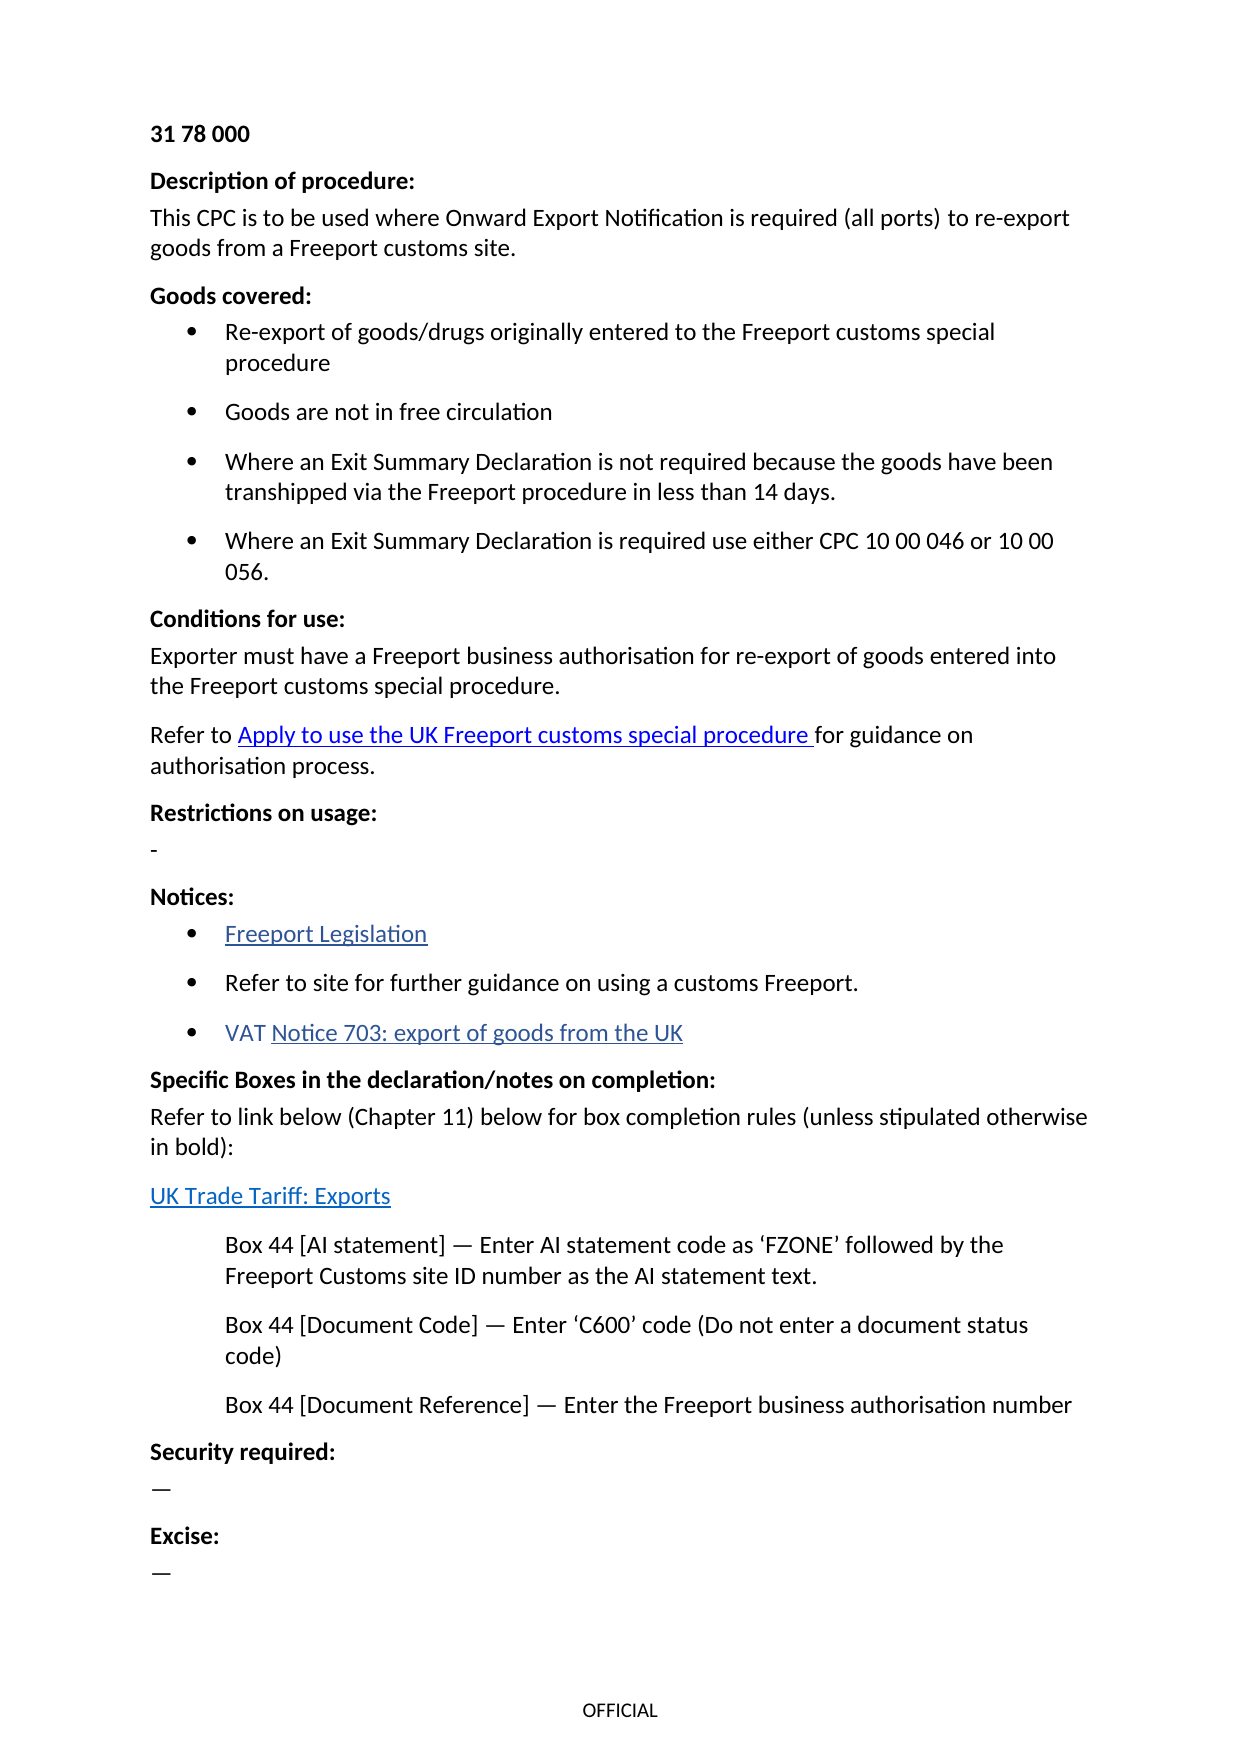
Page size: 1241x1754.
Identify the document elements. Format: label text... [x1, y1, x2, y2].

text - [150, 834, 1090, 865]
text UK Trade Tariff: Exports [150, 1180, 1090, 1211]
subtitle Conditions for use: [150, 603, 1090, 634]
text Box 44 [AI statement] — Enter AI statement code as ‘FZONE’ followed by the Freeport Customs site ID number as the AI statement text. [225, 1230, 1090, 1291]
text Refer to link below (Chapter 11) below for box completion rules (unless stipulated otherwise in bold): [150, 1101, 1090, 1162]
subtitle Goods covered: [150, 280, 1090, 310]
text Refer to Apply to use the UK Freeport customs special procedure for guidance on authorisation process. [150, 720, 1090, 781]
list Goods are not in free circulation [187, 396, 1090, 427]
text — [150, 1473, 1090, 1504]
subtitle Excise: [150, 1520, 1090, 1551]
subtitle Notices: [150, 881, 1090, 912]
subtitle Security required: [150, 1436, 1090, 1467]
list Refer to site for further guidance on using a customs Freeport. [187, 967, 1090, 998]
list Where an Exit Summary Declaration is required use either CPC 10 00 046 or 10 00 056. [187, 525, 1090, 586]
list Re-export of goods/drugs originally entered to the Freeport customs special procedure [187, 317, 1090, 378]
list Where an Exit Summary Declaration is not required because the goods have been transhipped via the Freeport procedure in less than 14 days. [187, 446, 1090, 507]
text Box 44 [Document Code] — Enter ‘C600’ code (Do not enter a document status code) [225, 1309, 1090, 1371]
text Exporter must have a Freeport business authorisation for re-export of goods entered into the Freeport customs special procedure. [150, 640, 1090, 701]
subtitle Specific Boxes in the declaration/notes on completion: [150, 1064, 1090, 1094]
text — [150, 1557, 1090, 1588]
list Freeport Legislation [187, 918, 1090, 949]
text Box 44 [Document Reference] — Enter the Freeport business authorisation number [225, 1389, 1090, 1420]
text This CPC is to be used where Onward Export Notification is required (all ports) to re-export goods from a Freeport customs site. [150, 202, 1090, 263]
subtitle Restrictions on usage: [150, 797, 1090, 828]
subtitle Description of procedure: [150, 165, 1090, 196]
list VAT Notice 703: export of goods from the UK [187, 1017, 1090, 1047]
subtitle 31 78 000 [150, 118, 1090, 149]
